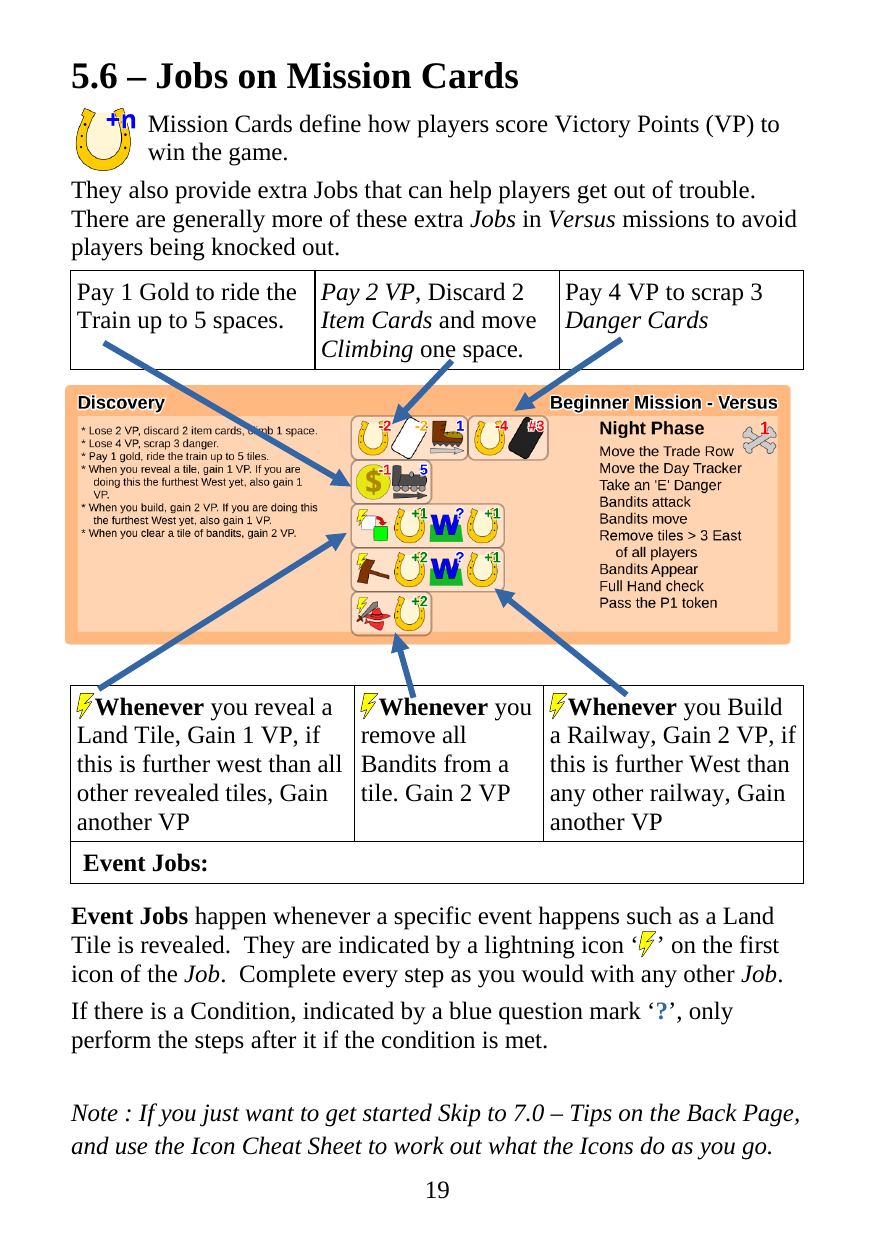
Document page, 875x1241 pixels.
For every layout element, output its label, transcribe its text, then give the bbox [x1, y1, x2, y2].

picture [70, 106, 136, 172]
text They also provide extra Jobs that can help players get out of trouble. There are generally more of these extra Jobs in Versus missions to avoid players being knocked out. [71, 175, 803, 261]
table_header Pay 4 VP to scrap 3 Danger Cards [560, 271, 803, 368]
table_header Pay 1 Gold to ride the Train up to 5 spaces. [71, 271, 314, 368]
text Mission Cards define how players score Victory Points (VP) to win the game. [136, 109, 803, 166]
text Event Jobs happen whenever a specific event happens such as a Land Tile is revealed. They are indicated by a lightning icon ‘’ on the first icon of the Job. Complete every step as you would with any other Job. [71, 901, 803, 987]
table_header Whenever you Build a Railway, Gain 2 VP, if this is further West than any other railway, Gain another VP [544, 686, 803, 841]
table_header Whenever you remove all Bandits from a tile. Gain 2 VP [355, 686, 543, 841]
text If there is a Condition, indicated by a blue question mark ‘?’, only perform the steps after it if the condition is met. [71, 996, 803, 1054]
subtitle 5.6 – Jobs on Mission Cards [71, 53, 803, 96]
table_cell Event Jobs: [71, 842, 803, 882]
picture [61, 381, 794, 648]
table_header Whenever you reveal a Land Tile, Gain 1 VP, if this is further west than all other revealed tiles, Gain another VP [71, 686, 354, 841]
table_header Pay 2 VP, Discard 2 Item Cards and move Climbing one space. [316, 271, 559, 368]
text Note : If you just want to get started Skip to 7.0 – Tips on the Back Page, and use the Icon Cheat Sheet to work out what the Icons do as you go. [71, 1098, 803, 1160]
